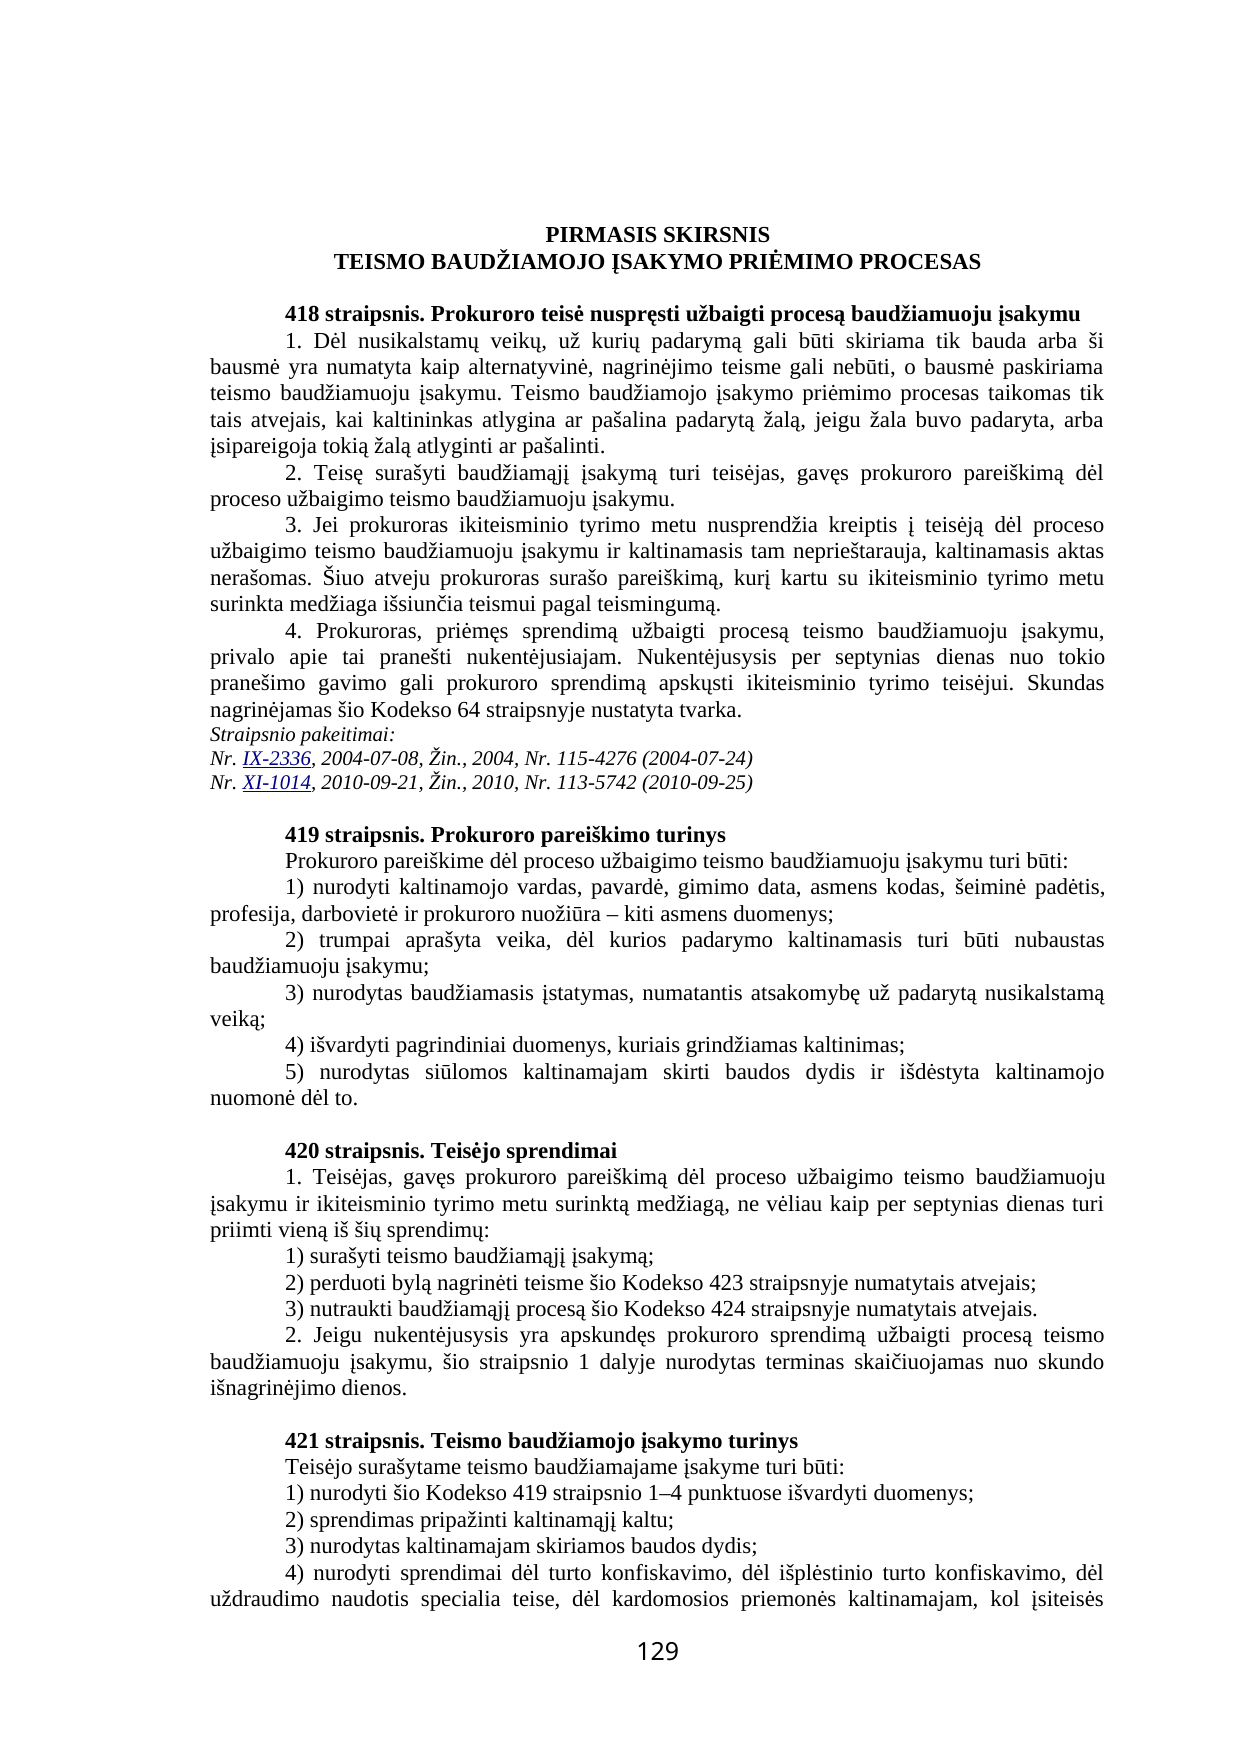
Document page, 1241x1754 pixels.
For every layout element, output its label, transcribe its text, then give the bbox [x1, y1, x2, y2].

text 3) nurodytas baudžiamasis įstatymas, numatantis atsakomybę už padarytą nusikalstamą veiką; [210, 979, 1106, 1031]
text 4) išvardyti pagrindiniai duomenys, kuriais grindžiamas kaltinimas; [210, 1031, 1106, 1058]
text Teisėjo surašytame teismo baudžiamajame įsakyme turi būti: [210, 1453, 1106, 1479]
text Nr. XI-1014, 2010-09-21, Žin., 2010, Nr. 113-5742 (2010-09-25) [210, 770, 1106, 794]
text Straipsnio pakeitimai: [210, 722, 1106, 746]
subtitle Pirmasis skirsnis [210, 221, 1106, 248]
text 1) surašyti teismo baudžiamąjį įsakymą; [210, 1242, 1106, 1269]
text 2) trumpai aprašyta veika, dėl kurios padarymo kaltinamasis turi būti nubaustas baudžiamuoju įsakymu; [210, 926, 1106, 979]
text 418 straipsnis. Prokuroro teisė nuspręsti užbaigti procesą baudžiamuoju įsakymu [285, 300, 1106, 327]
text 2) sprendimas pripažinti kaltinamąjį kaltu; [210, 1506, 1106, 1532]
text Prokuroro pareiškime dėl proceso užbaigimo teismo baudžiamuoju įsakymu turi būti: [210, 847, 1106, 873]
text 5) nurodytas siūlomos kaltinamajam skirti baudos dydis ir išdėstyta kaltinamojo nuomonė dėl to. [210, 1058, 1106, 1111]
text 4) nurodyti sprendimai dėl turto konfiskavimo, dėl išplėstinio turto konfiskavimo, dėl uždraudimo naudotis specialia teise, dėl kardomosios priemonės kaltinamajam, kol įsiteisės [210, 1558, 1106, 1611]
text 1) nurodyti kaltinamojo vardas, pavardė, gimimo data, asmens kodas, šeiminė padėtis, profesija, darbovietė ir prokuroro nuožiūra – kiti asmens duomenys; [210, 873, 1106, 926]
text 2) perduoti bylą nagrinėti teisme šio Kodekso 423 straipsnyje numatytais atvejais; [210, 1269, 1106, 1295]
text 420 straipsnis. Teisėjo sprendimai [210, 1137, 1106, 1163]
text 1) nurodyti šio Kodekso 419 straipsnio 1–4 punktuose išvardyti duomenys; [210, 1479, 1106, 1506]
text 3. Jei prokuroras ikiteisminio tyrimo metu nusprendžia kreiptis į teisėją dėl proceso užbaigimo teismo baudžiamuoju įsakymu ir kaltinamasis tam neprieštarauja, kaltinamasis aktas nerašomas. Šiuo atveju prokuroras surašo pareiškimą, kurį kartu su ikiteisminio tyrimo metu surinkta medžiaga išsiunčia teismui pagal teismingumą. [210, 511, 1106, 617]
text 1. Teisėjas, gavęs prokuroro pareiškimą dėl proceso užbaigimo teismo baudžiamuoju įsakymu ir ikiteisminio tyrimo metu surinktą medžiagą, ne vėliau kaip per septynias dienas turi priimti vieną iš šių sprendimų: [210, 1163, 1106, 1242]
text 2. Teisę surašyti baudžiamąjį įsakymą turi teisėjas, gavęs prokuroro pareiškimą dėl proceso užbaigimo teismo baudžiamuoju įsakymu. [210, 458, 1106, 511]
text 1. Dėl nusikalstamų veikų, už kurių padarymą gali būti skiriama tik bauda arba ši bausmė yra numatyta kaip alternatyvinė, nagrinėjimo teisme gali nebūti, o bausmė paskiriama teismo baudžiamuoju įsakymu. Teismo baudžiamojo įsakymo priėmimo procesas taikomas tik tais atvejais, kai kaltininkas atlygina ar pašalina padarytą žalą, jeigu žala buvo padaryta, arba įsipareigoja tokią žalą atlyginti ar pašalinti. [210, 327, 1106, 458]
text TEISMO Baudžiamojo įsakymo PRIĖMIMO procesas [210, 248, 1106, 274]
text 3) nutraukti baudžiamąjį procesą šio Kodekso 424 straipsnyje numatytais atvejais. [210, 1295, 1106, 1321]
text 4. Prokuroras, priėmęs sprendimą užbaigti procesą teismo baudžiamuoju įsakymu, privalo apie tai pranešti nukentėjusiajam. Nukentėjusysis per septynias dienas nuo tokio pranešimo gavimo gali prokuroro sprendimą apskųsti ikiteisminio tyrimo teisėjui. Skundas nagrinėjamas šio Kodekso 64 straipsnyje nustatyta tvarka. [210, 617, 1106, 722]
text 419 straipsnis. Prokuroro pareiškimo turinys [210, 821, 1106, 847]
text 421 straipsnis. Teismo baudžiamojo įsakymo turinys [210, 1427, 1106, 1453]
text Nr. IX-2336, 2004-07-08, Žin., 2004, Nr. 115-4276 (2004-07-24) [210, 746, 1106, 770]
text 3) nurodytas kaltinamajam skiriamos baudos dydis; [210, 1532, 1106, 1558]
text 2. Jeigu nukentėjusysis yra apskundęs prokuroro sprendimą užbaigti procesą teismo baudžiamuoju įsakymu, šio straipsnio 1 dalyje nurodytas terminas skaičiuojamas nuo skundo išnagrinėjimo dienos. [210, 1321, 1106, 1400]
